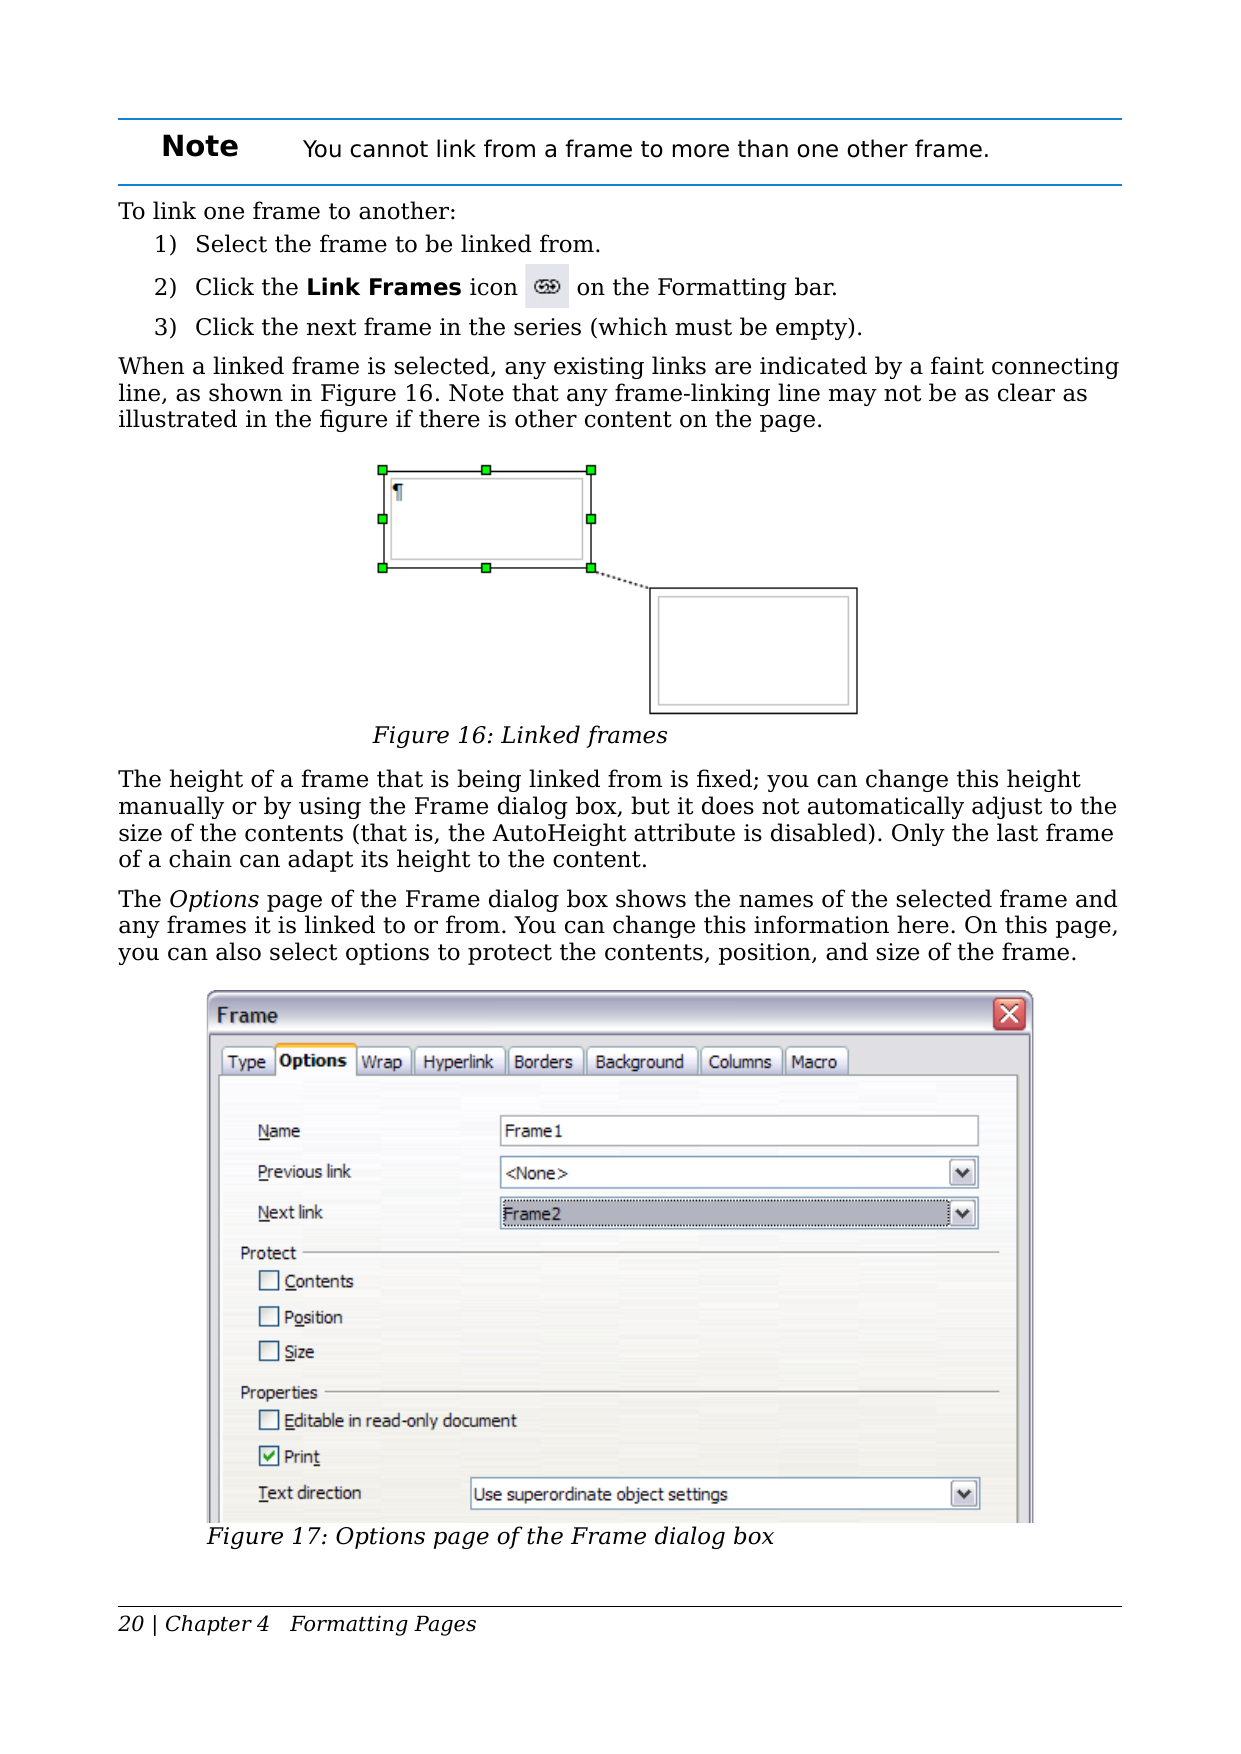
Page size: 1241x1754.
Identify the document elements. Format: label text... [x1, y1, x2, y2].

text The height of a frame that is being linked from is fixed; you can change this height manually or by using the Frame dialog box, but it does not automatically adjust to the size of the contents (that is, the AutoHeight attribute is disabled). Only the last frame of a chain can adapt its height to the content. [118, 767, 1122, 873]
text Figure 16: Linked frames [373, 723, 868, 749]
picture [372, 458, 868, 723]
list Select the frame to be linked from. [177, 231, 1122, 258]
picture [206, 990, 1034, 1523]
table_header You cannot link from a frame to more than one other frame. [281, 120, 1122, 184]
list Click the next frame in the series (which must be empty). [177, 314, 1122, 341]
list on the Formatting bar. [569, 264, 1122, 308]
text Figure 17: Options page of the Frame dialog box [207, 1523, 1033, 1549]
picture [525, 264, 569, 308]
table_header Note [118, 120, 281, 184]
text When a linked frame is selected, any existing links are indicated by a faint connecting line, as shown in Figure 16. Note that any frame-linking line may not be as clear as illustrated in the figure if there is other content on the page. [118, 353, 1122, 433]
list Click the Link Frames icon [177, 264, 525, 308]
list To link one frame to another: [118, 198, 1122, 225]
text The Options page of the Frame dialog box shows the names of the selected frame and any frames it is linked to or from. You can change this information here. On this page, you can also select options to protect the contents, position, and size of the frame. [118, 886, 1122, 966]
